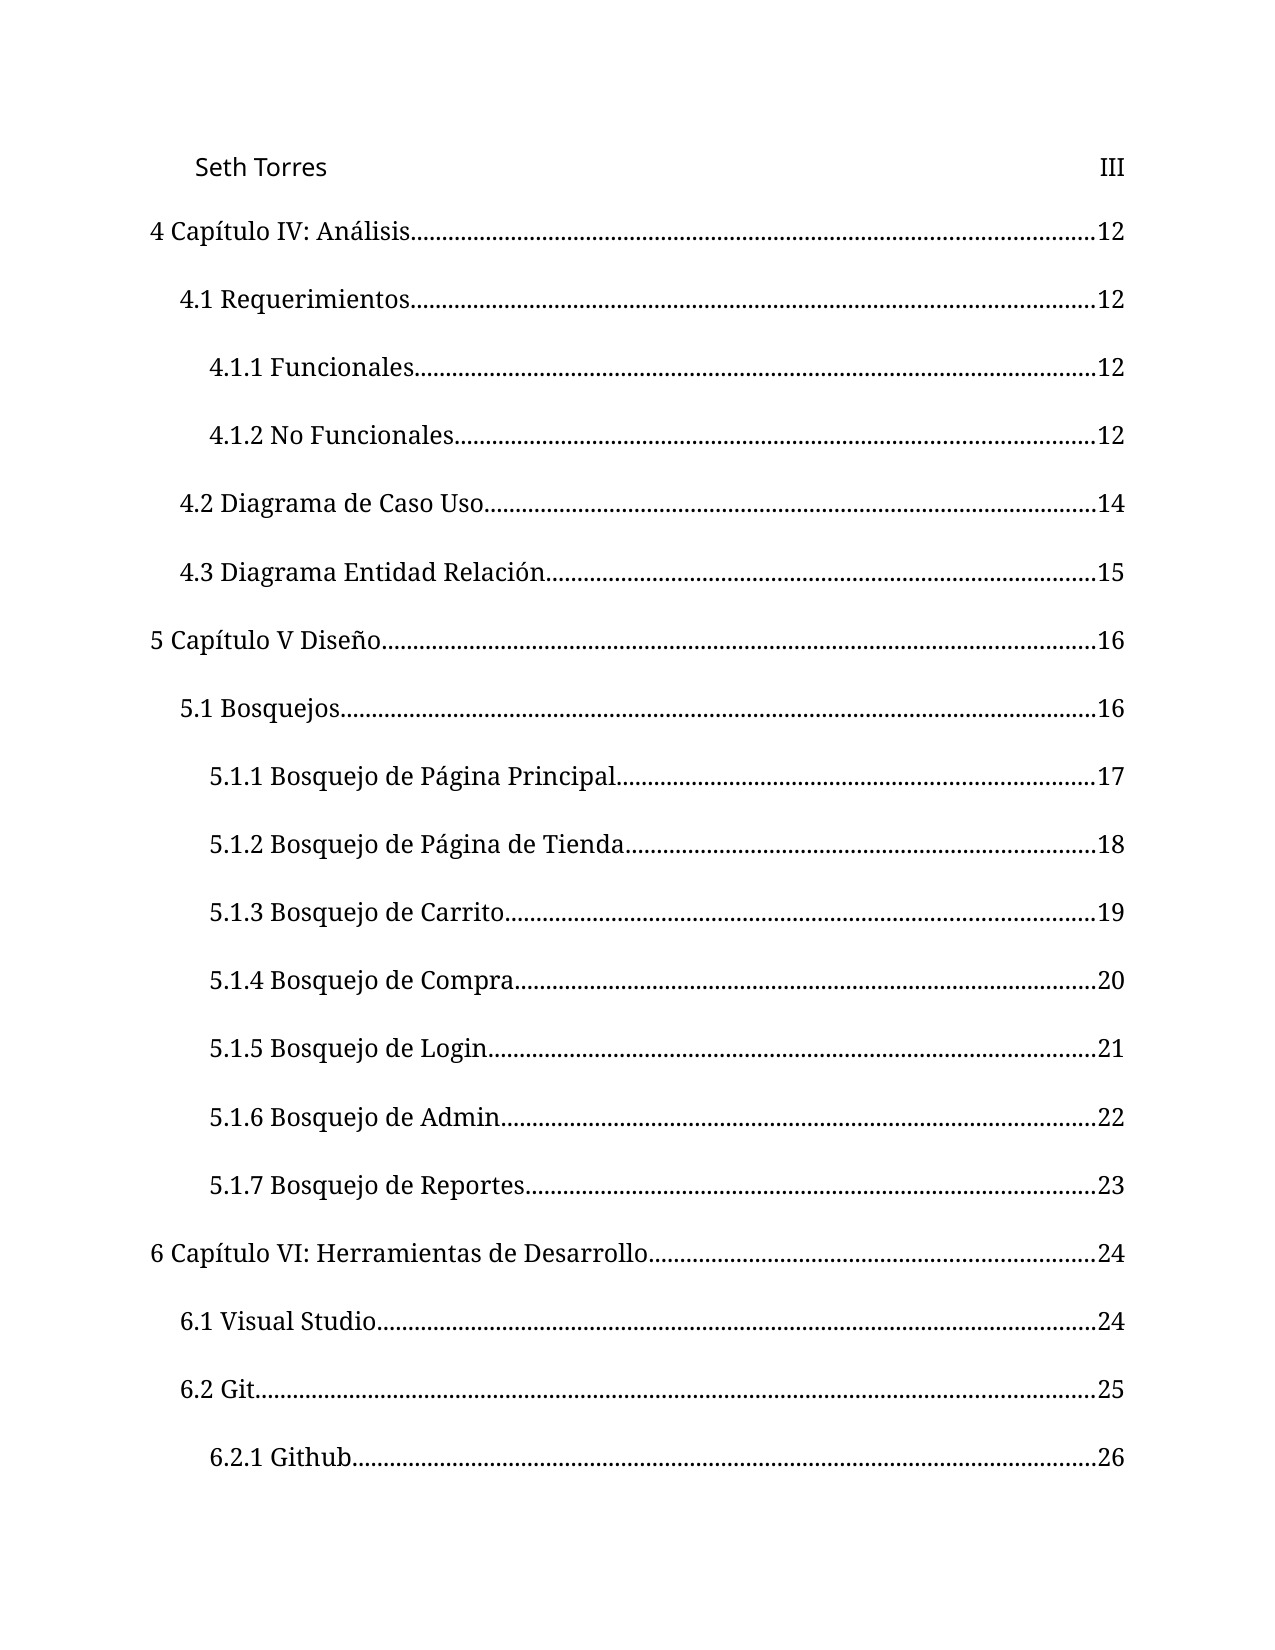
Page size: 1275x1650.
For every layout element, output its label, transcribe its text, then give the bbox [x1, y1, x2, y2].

text 4.1 Requerimientos 12 [179, 282, 1125, 316]
text 5.1.5 Bosquejo de Login 21 [209, 1031, 1125, 1065]
text 6.2 Git 25 [179, 1372, 1125, 1406]
text 4.2 Diagrama de Caso Uso 14 [179, 486, 1125, 520]
text 5.1.1 Bosquejo de Página Principal 17 [209, 758, 1125, 793]
text 5.1.7 Bosquejo de Reportes 23 [209, 1167, 1125, 1201]
text 6.2.1 Github 26 [209, 1440, 1125, 1474]
text 4.1.1 Funcionales 12 [209, 350, 1125, 384]
text 5.1 Bosquejos 16 [179, 690, 1125, 724]
text 6 Capítulo VI: Herramientas de Desarrollo 24 [150, 1235, 1125, 1269]
text 5.1.4 Bosquejo de Compra 20 [209, 963, 1125, 997]
text 5.1.6 Bosquejo de Admin 22 [209, 1099, 1125, 1133]
text 6.1 Visual Studio 24 [179, 1303, 1125, 1338]
text 4.3 Diagrama Entidad Relación 15 [179, 554, 1125, 588]
text 4 Capítulo IV: Análisis 12 [150, 213, 1125, 248]
text 5 Capítulo V Diseño 16 [150, 622, 1125, 656]
text 4.1.2 No Funcionales 12 [209, 418, 1125, 452]
text 5.1.2 Bosquejo de Página de Tienda 18 [209, 827, 1125, 861]
text 5.1.3 Bosquejo de Carrito 19 [209, 895, 1125, 929]
